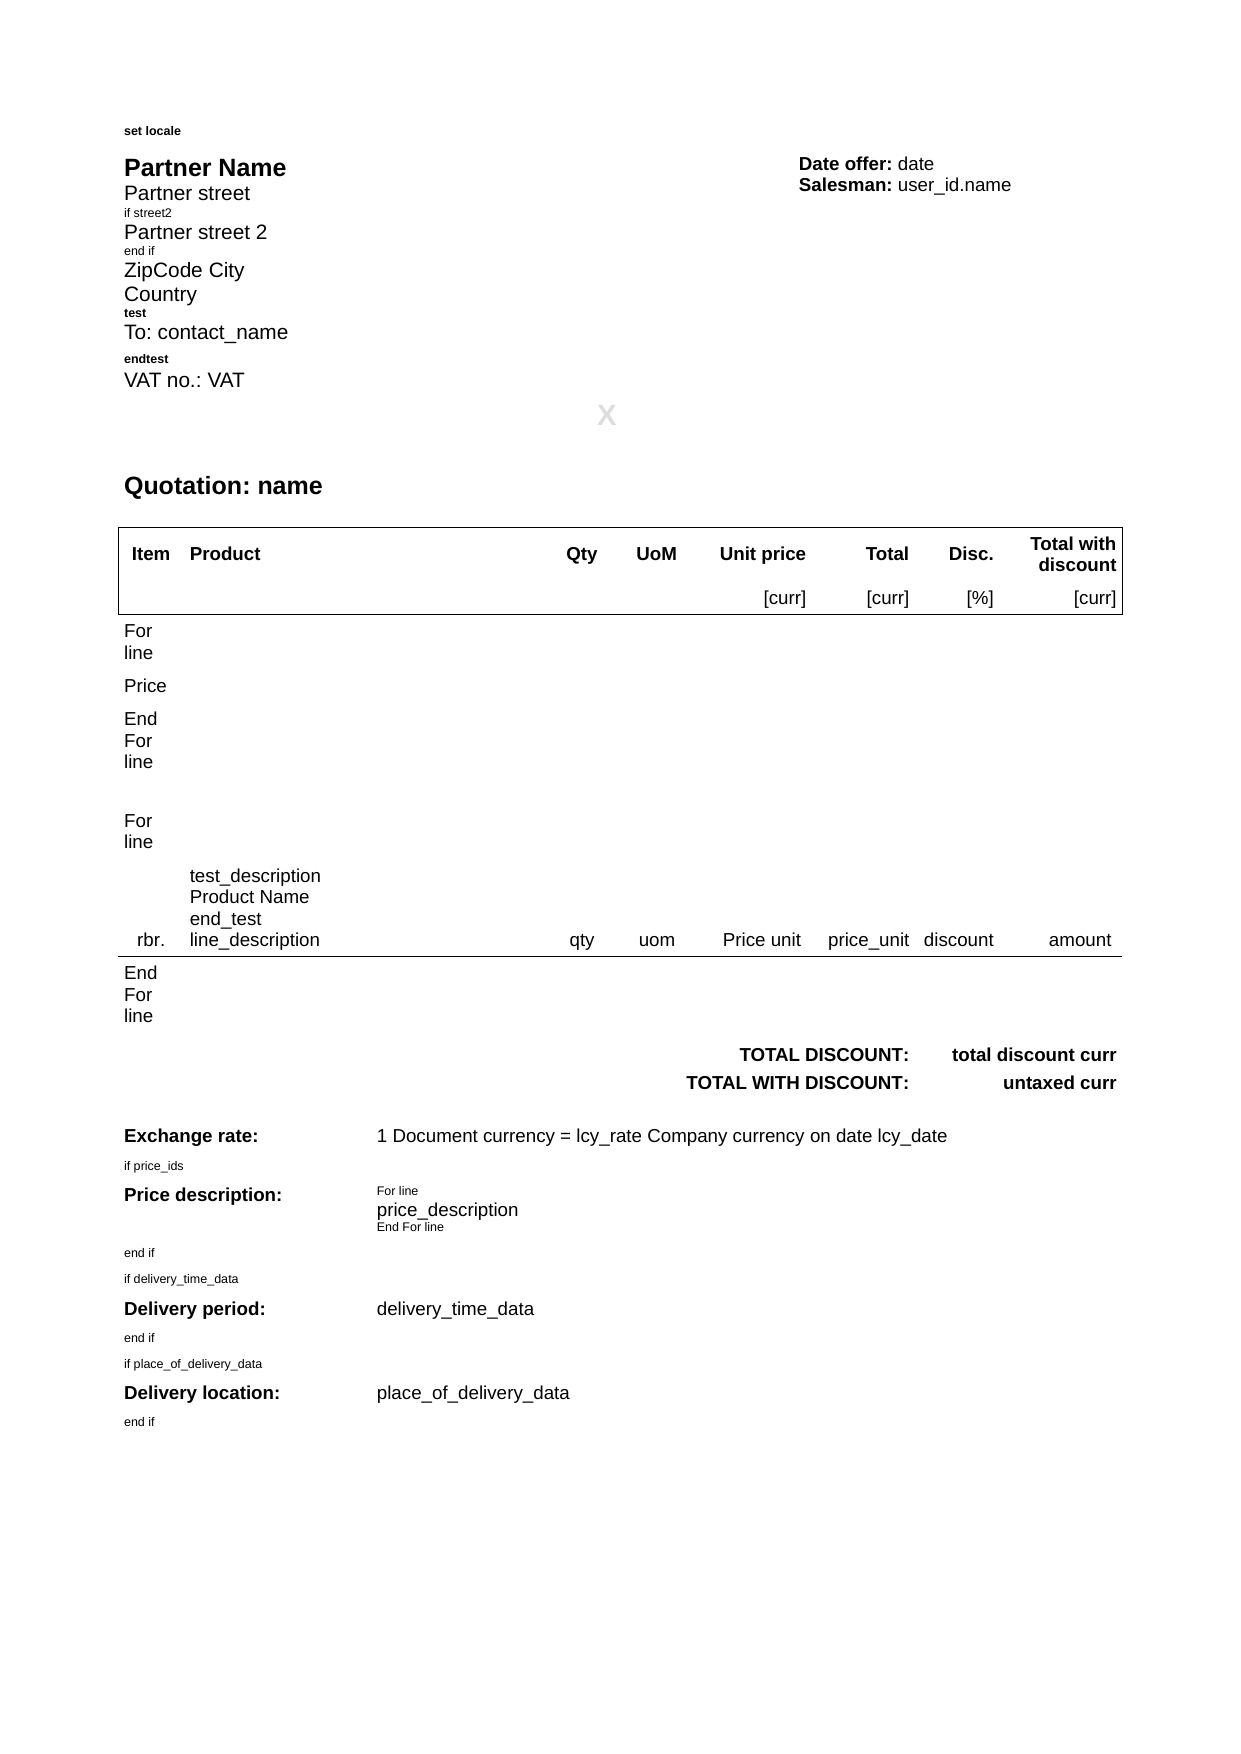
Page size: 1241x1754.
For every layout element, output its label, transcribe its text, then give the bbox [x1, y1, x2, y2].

table_cell [915, 804, 999, 859]
table_cell [699, 702, 812, 778]
table_header Unit price [699, 528, 812, 581]
table_cell [184, 581, 549, 614]
table_cell test_description Product Name end_test line_description [184, 859, 549, 956]
table_cell Partner Name Partner street if street2 Partner street 2 end if ZipCode City Country test To: contact_name endtest VAT no.: VAT [118, 147, 793, 398]
table_cell end if [118, 1325, 1122, 1351]
table_cell if price_ids [118, 1153, 1122, 1178]
table_cell [999, 615, 1122, 669]
table_cell [699, 615, 812, 669]
table_cell end if [118, 1240, 1122, 1266]
table_cell Delivery location: [118, 1376, 371, 1409]
table_cell place_of_delivery_data [371, 1376, 1122, 1409]
table_cell [915, 615, 999, 669]
table_cell [614, 957, 699, 1033]
table_cell [614, 581, 699, 614]
table_header set locale [118, 118, 1122, 147]
table_cell [549, 615, 614, 669]
table_cell [118, 778, 1122, 804]
table_cell uom [614, 859, 699, 956]
table_cell [curr] [812, 581, 915, 614]
table_header if delivery_time_data [118, 1266, 1122, 1292]
table_cell [915, 957, 999, 1033]
table_cell For line [118, 615, 184, 669]
table_cell [549, 957, 614, 1033]
table_cell [812, 615, 915, 669]
table_cell [184, 957, 549, 1033]
table_cell rbr. [118, 859, 184, 956]
table_cell price_unit [812, 859, 915, 956]
table_cell [119, 581, 184, 614]
table_cell [812, 957, 915, 1033]
table_header Quotation: name [118, 465, 1122, 505]
table_cell End For line [118, 702, 184, 778]
table_cell [549, 804, 614, 859]
table_cell Price description: [118, 1178, 371, 1240]
table_cell [812, 702, 915, 778]
table_cell End For line [118, 957, 184, 1033]
table_header Total [812, 528, 915, 581]
table_cell [999, 702, 1122, 778]
table_cell [184, 702, 549, 778]
text X [118, 398, 1095, 431]
table_cell For line price_description End For line [371, 1178, 1122, 1240]
table_cell Delivery period: [118, 1292, 371, 1325]
table_cell [184, 804, 549, 859]
table_cell [915, 702, 999, 778]
table_cell if place_of_delivery_data [118, 1351, 1122, 1376]
table_cell [999, 957, 1122, 1033]
table_cell total discount curr untaxed curr [915, 1033, 1122, 1105]
table_header Product [184, 528, 549, 581]
table_cell Date offer: date Salesman: user_id.name [793, 147, 1122, 398]
table_cell Price [118, 669, 1122, 702]
table_cell [549, 702, 614, 778]
table_cell [184, 615, 549, 669]
table_header Disc. [915, 528, 999, 581]
table_header Qty [549, 528, 614, 581]
table_header UoM [614, 528, 699, 581]
table_cell delivery_time_data [371, 1292, 1122, 1325]
table_cell TOTAL DISCOUNT: TOTAL WITH DISCOUNT: [118, 1033, 915, 1105]
table_cell [614, 702, 699, 778]
table_header 1 Document currency = lcy_rate Company currency on date lcy_date [371, 1119, 1122, 1152]
table_cell [549, 581, 614, 614]
table_cell [curr] [999, 581, 1122, 614]
table_header Exchange rate: [118, 1119, 371, 1152]
table_cell [%] [915, 581, 999, 614]
table_header Total with discount [999, 528, 1122, 581]
table_cell Price unit [699, 859, 812, 956]
table_cell [curr] [699, 581, 812, 614]
table_cell [699, 804, 812, 859]
table_cell [614, 804, 699, 859]
table_cell For line [118, 804, 184, 859]
table_cell [699, 957, 812, 1033]
table_cell [614, 615, 699, 669]
table_cell end if [118, 1409, 1122, 1435]
table_cell [999, 804, 1122, 859]
table_cell [812, 804, 915, 859]
table_header Item [119, 528, 184, 581]
table_cell amount [999, 859, 1122, 956]
table_cell discount [915, 859, 999, 956]
table_cell qty [549, 859, 614, 956]
